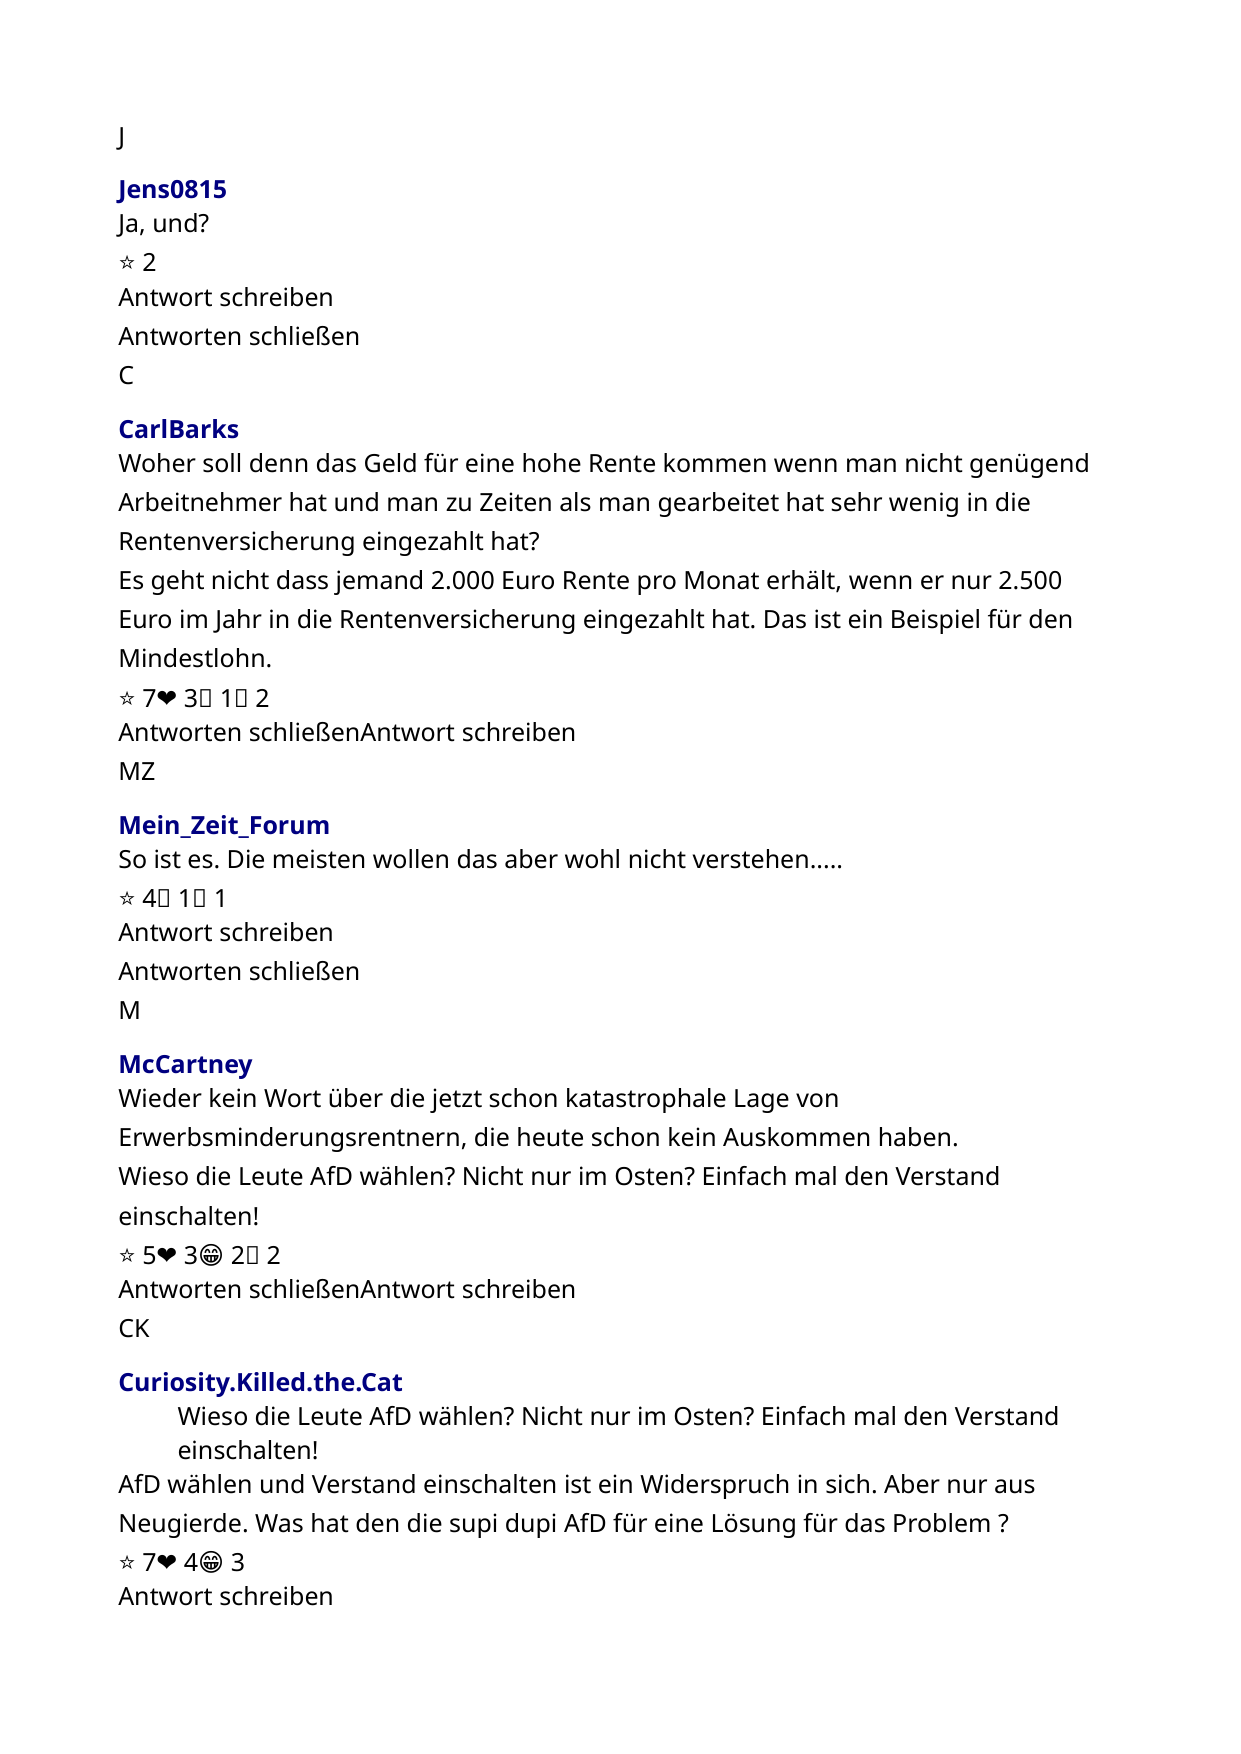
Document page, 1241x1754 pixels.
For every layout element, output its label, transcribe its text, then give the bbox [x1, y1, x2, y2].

text ⭐️ 7❤️ 4😁 3 [118, 1545, 1122, 1579]
subtitle Mein_Zeit_Forum [118, 807, 1122, 841]
text Antwort schreiben [118, 914, 1122, 949]
text Wieso die Leute AfD wählen? Nicht nur im Osten? Einfach mal den Verstand einschalten! [118, 1159, 1122, 1232]
text Es geht nicht dass jemand 2.000 Euro Rente pro Monat erhält, wenn er nur 2.500 Euro im Jahr in die Rentenversicherung eingezahlt hat. Das ist ein Beispiel für den Mindestlohn. [118, 563, 1122, 675]
subtitle Curiosity.Killed.the.Cat [118, 1364, 1122, 1398]
text Woher soll denn das Geld für eine hohe Rente kommen wenn man nicht genügend Arbeitnehmer hat und man zu Zeiten als man gearbeitet hat sehr wenig in die Rentenversicherung eingezahlt hat? [118, 445, 1122, 558]
text ⭐️ 2 [118, 245, 1122, 279]
text Antwort schreiben [118, 1579, 1122, 1613]
text M [118, 993, 1122, 1027]
text Antworten schließenAntwort schreiben [118, 714, 1122, 748]
text So ist es. Die meisten wollen das aber wohl nicht verstehen..... [118, 841, 1122, 875]
text C [118, 357, 1122, 392]
text Antworten schließen [118, 318, 1122, 352]
text Antworten schließenAntwort schreiben [118, 1271, 1122, 1306]
text ⭐️ 5❤️ 3😁 2🤨 2 [118, 1237, 1122, 1271]
subtitle Jens0815 [118, 172, 1122, 206]
subtitle CarlBarks [118, 411, 1122, 445]
text ⭐️ 4🙁 1🤨 1 [118, 881, 1122, 914]
text ⭐️ 7❤️ 3🙁 1🤨 2 [118, 680, 1122, 714]
text AfD wählen und Verstand einschalten ist ein Widerspruch in sich. Aber nur aus Neugierde. Was hat den die supi dupi AfD für eine Lösung für das Problem ? [118, 1467, 1122, 1540]
text Wieso die Leute AfD wählen? Nicht nur im Osten? Einfach mal den Verstand einschalten! [177, 1398, 1063, 1467]
text Antwort schreiben [118, 279, 1122, 313]
text MZ [118, 753, 1122, 788]
text Wieder kein Wort über die jetzt schon katastrophale Lage von Erwerbsminderungsrentnern, die heute schon kein Auskommen haben. [118, 1081, 1122, 1154]
text CK [118, 1311, 1122, 1345]
text Antworten schließen [118, 954, 1122, 988]
subtitle McCartney [118, 1047, 1122, 1081]
text J [118, 118, 1122, 152]
text Ja, und? [118, 206, 1122, 240]
